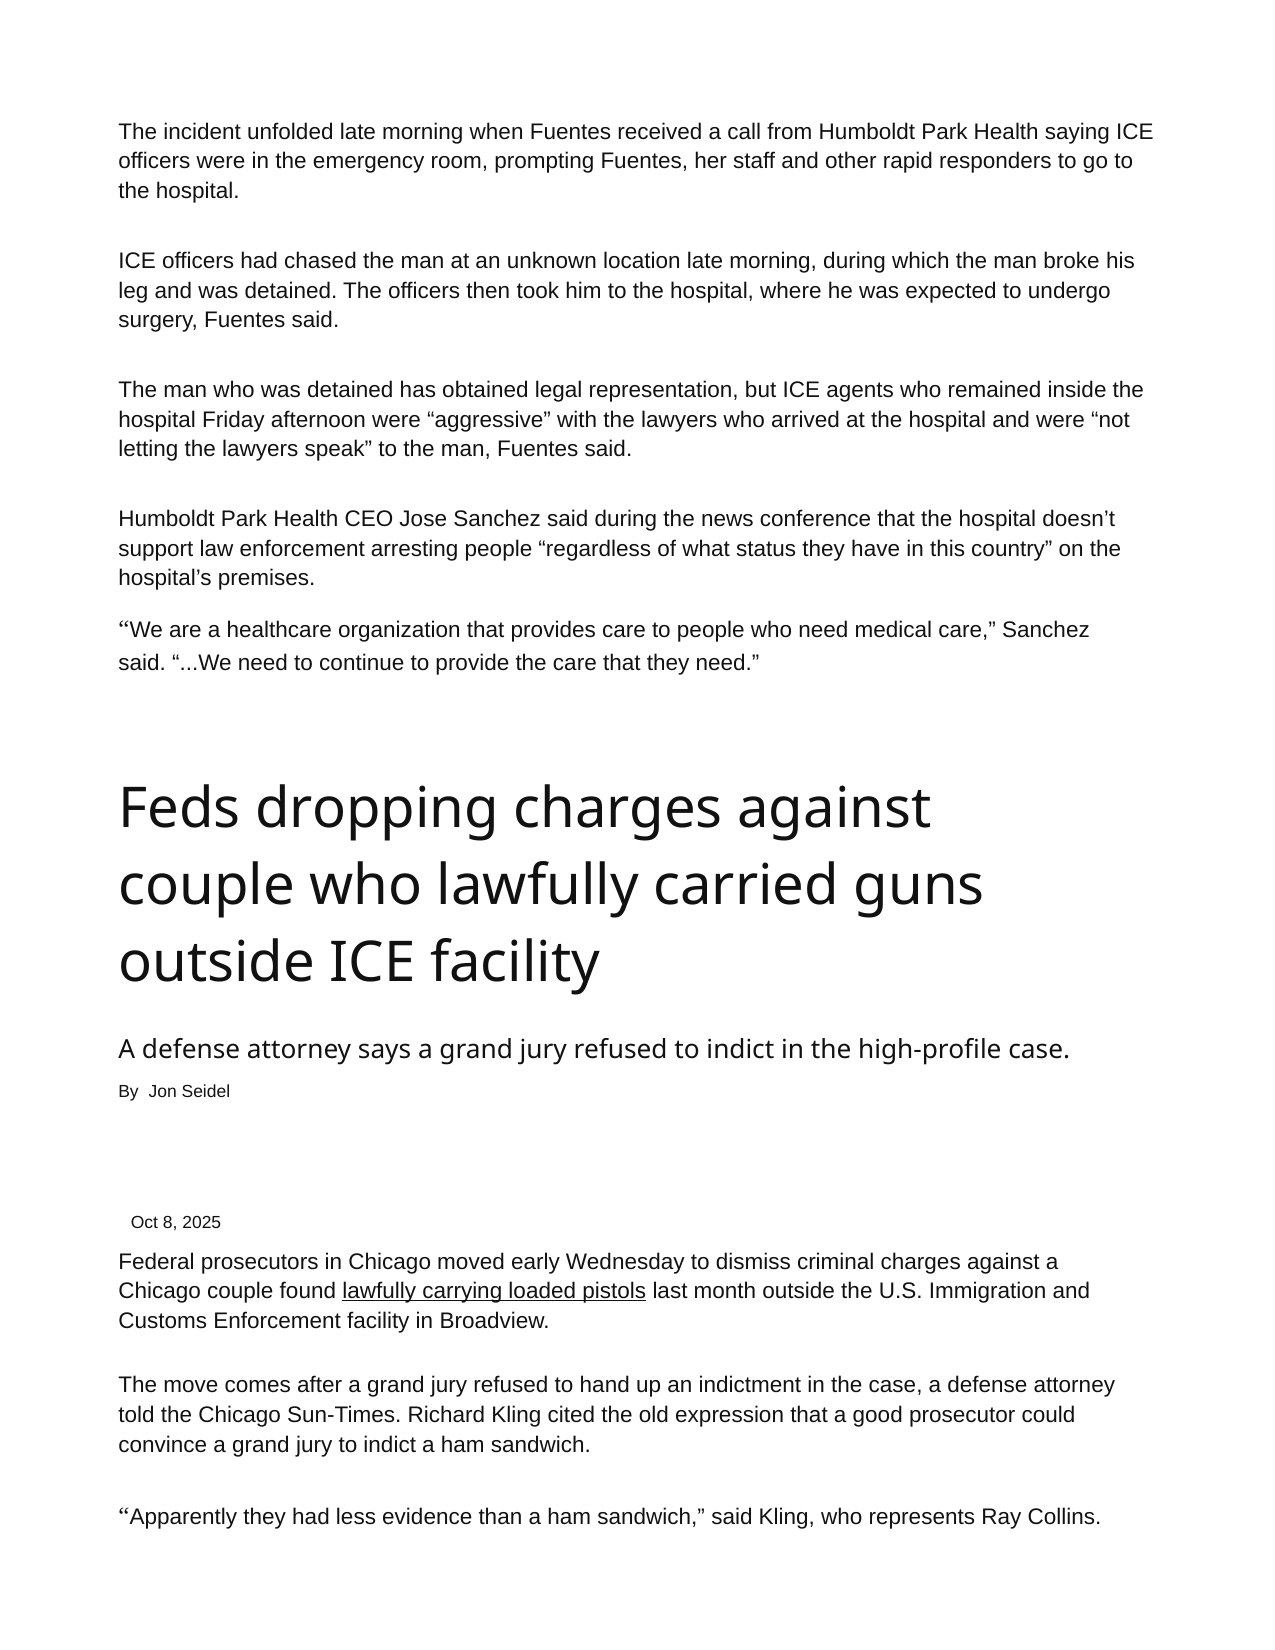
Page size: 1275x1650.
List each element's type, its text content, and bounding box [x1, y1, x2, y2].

text “We are a healthcare organization that provides care to people who need medical care,” Sanchez said. “...We need to continue to provide the care that they need.” [118, 614, 1117, 676]
text The man who was detained has obtained legal representation, but ICE agents who remained inside the hospital Friday afternoon were “aggressive” with the lawyers who arrived at the hospital and were “not letting the lawyers speak” to the man, Fuentes said. [118, 376, 1157, 461]
text Humboldt Park Health CEO Jose Sanchez said during the news conference that the hospital doesn’t support law enforcement arresting people “regardless of what status they have in this country” on the hospital’s premises. [118, 505, 1157, 591]
text “Apparently they had less evidence than a ham sandwich,” said Kling, who represents Ray Collins. [118, 1501, 1157, 1529]
text The incident unfolded late morning when Fuentes received a call from Humboldt Park Health saying ICE officers were in the emergency room, prompting Fuentes, her staff and other rapid responders to go to the hospital. [118, 118, 1157, 203]
text By Jon Seidel [118, 1081, 1157, 1101]
text ICE officers had chased the man at an unknown location late morning, during which the man broke his leg and was detained. The officers then took him to the hospital, where he was expected to undergo surgery, Fuentes said. [118, 247, 1157, 332]
text Oct 8, 2025 [118, 1205, 1157, 1233]
text Federal prosecutors in Chicago moved early Wednesday to dismiss criminal charges against a Chicago couple found lawfully carrying loaded pistols last month outside the U.S. Immigration and Customs Enforcement facility in Broadview. [118, 1248, 1117, 1333]
text The move comes after a grand jury refused to hand up an indictment in the case, a defense attorney told the Chicago Sun-Times. Richard Kling cited the old expression that a good prosecutor could convince a grand jury to indict a ham sandwich. [118, 1372, 1157, 1457]
subtitle A defense attorney says a grand jury refused to indict in the high-profile case. [118, 1030, 1157, 1066]
subtitle Feds dropping charges against couple who lawfully carried guns outside ICE facility [118, 768, 1117, 998]
